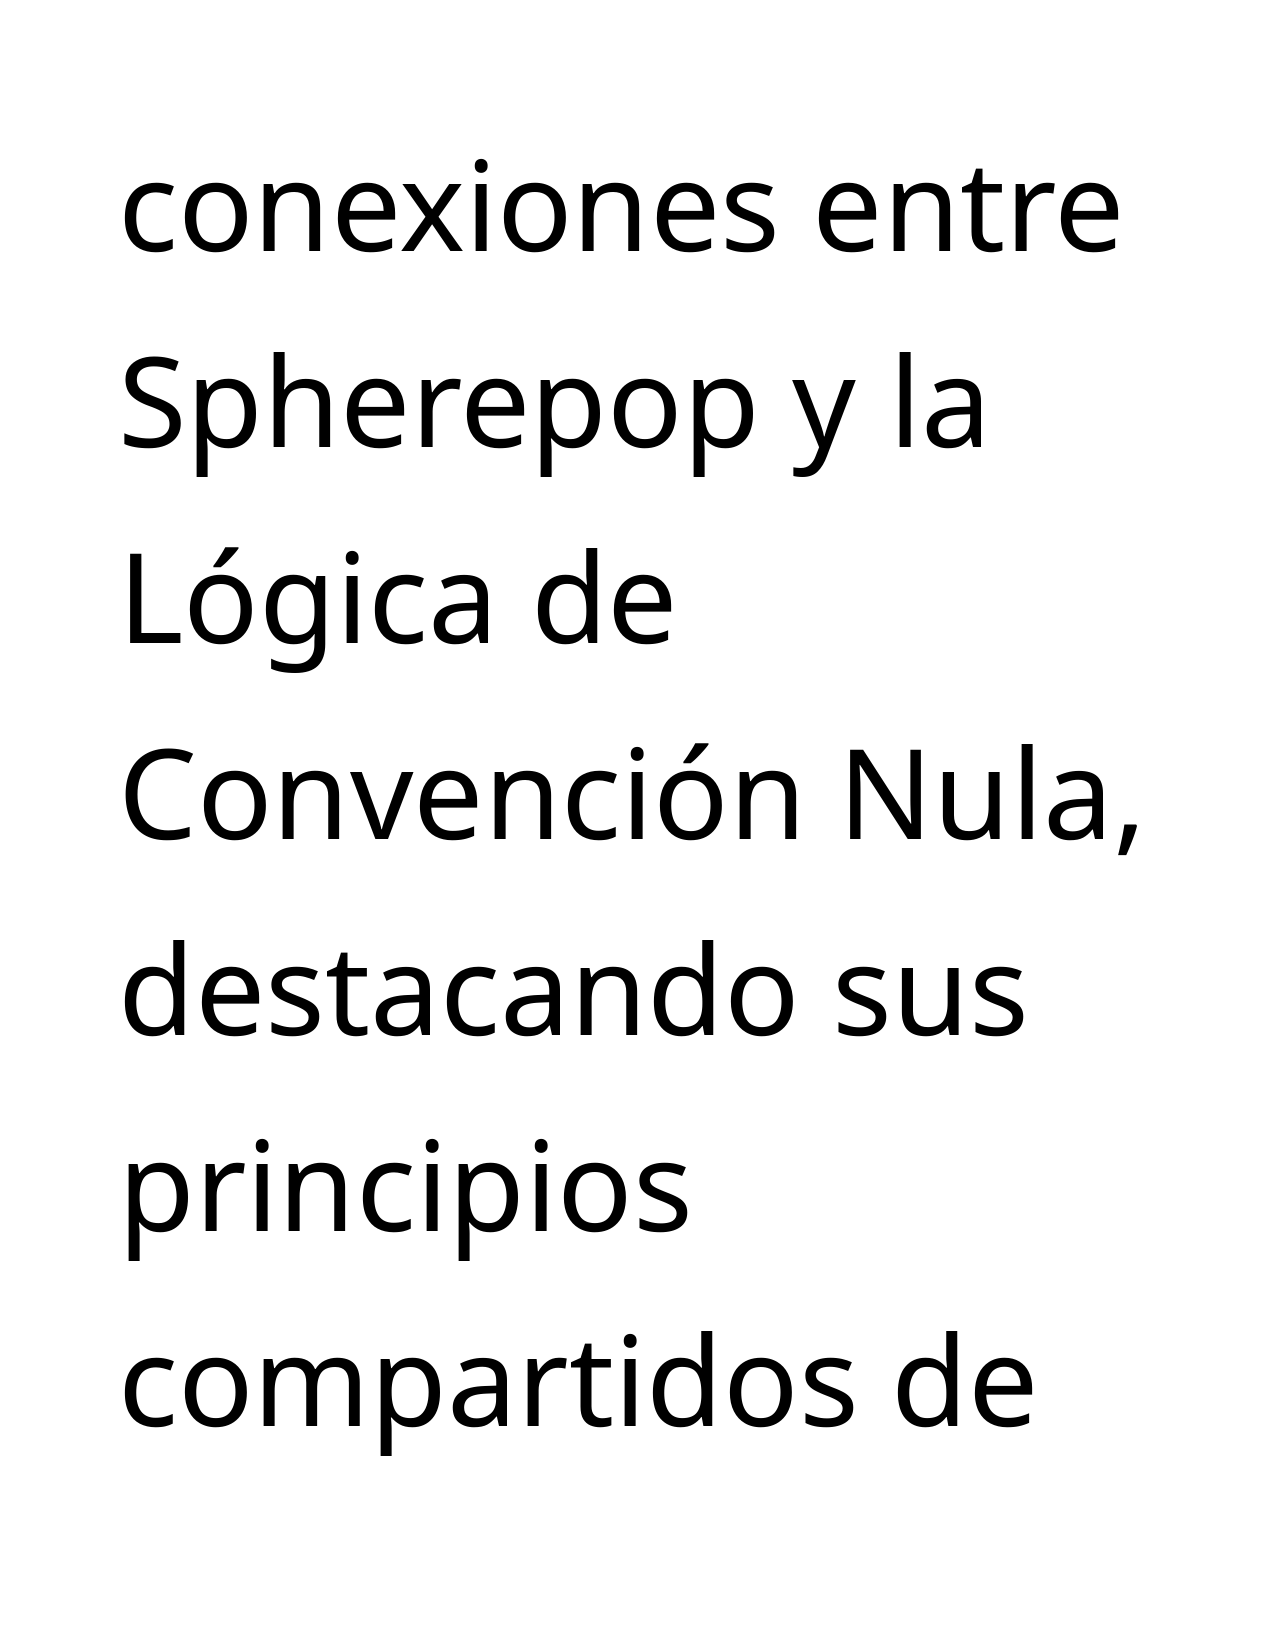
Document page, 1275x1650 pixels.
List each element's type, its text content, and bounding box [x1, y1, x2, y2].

text conexiones entre Spherepop y la Lógica de Convención Nula, destacando sus principios compartidos de [118, 118, 1157, 1463]
